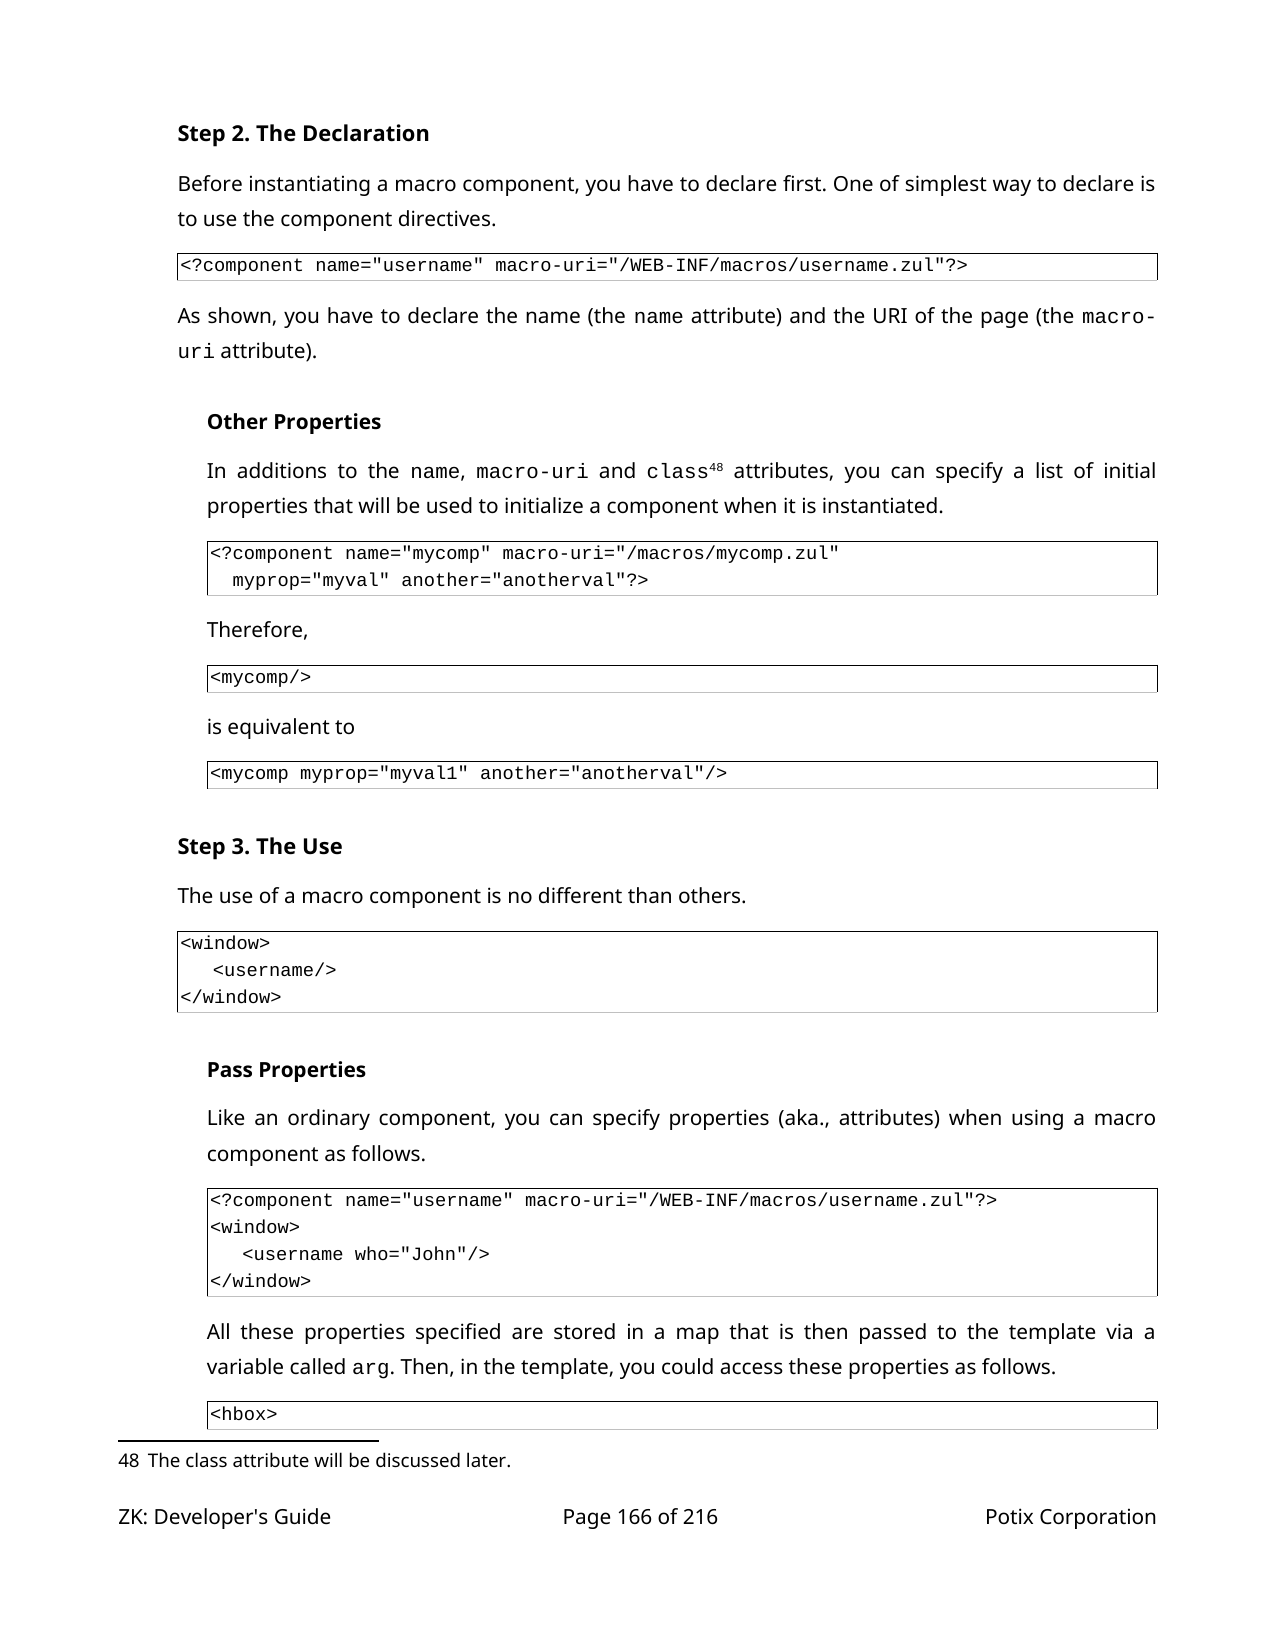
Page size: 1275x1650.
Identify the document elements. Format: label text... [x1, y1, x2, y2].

subtitle Step 3. The Use [177, 831, 1157, 861]
subtitle Pass Properties [207, 1055, 1157, 1083]
text <?component name="username" macro-uri="/WEB-INF/macros/username.zul"?> [208, 1189, 1157, 1212]
text In additions to the name, macro-uri and class attributes, you can specify a list of initial properties that will be used to initialize a component when it is instantiated. [207, 456, 1157, 520]
text The class attribute will be discussed later. [118, 1447, 1157, 1473]
text myprop="myval" another="anotherval"?> [208, 568, 1157, 595]
text Therefore, [207, 616, 1157, 644]
text <?component name="mycomp" macro-uri="/macros/mycomp.zul" [208, 542, 1157, 565]
text <mycomp/> [208, 666, 1157, 692]
text is equivalent to [207, 712, 1157, 741]
subtitle Step 2. The Declaration [177, 118, 1157, 148]
text <username/> [178, 958, 1157, 982]
text <hbox> [208, 1402, 1157, 1429]
text As shown, you have to declare the name (the name attribute) and the URI of the page (the macro-uri attribute). [177, 301, 1157, 365]
text <window> [178, 932, 1157, 955]
text All these properties specified are stored in a map that is then passed to the template via a variable called arg. Then, in the template, you could access these properties as follows. [207, 1317, 1157, 1381]
text <?component name="username" macro-uri="/WEB-INF/macros/username.zul"?> [178, 254, 1157, 280]
text </window> [178, 985, 1157, 1012]
text <window> [208, 1215, 1157, 1239]
subtitle Other Properties [207, 407, 1157, 436]
text Like an ordinary component, you can specify properties (aka., attributes) when using a macro component as follows. [207, 1103, 1157, 1167]
text <username who="John"/> [208, 1242, 1157, 1266]
text The use of a macro component is no different than others. [177, 882, 1157, 910]
text <mycomp myprop="myval1" another="anotherval"/> [208, 762, 1157, 788]
text Before instantiating a macro component, you have to declare first. One of simplest way to declare is to use the component directives. [177, 169, 1157, 232]
text </window> [208, 1269, 1157, 1296]
